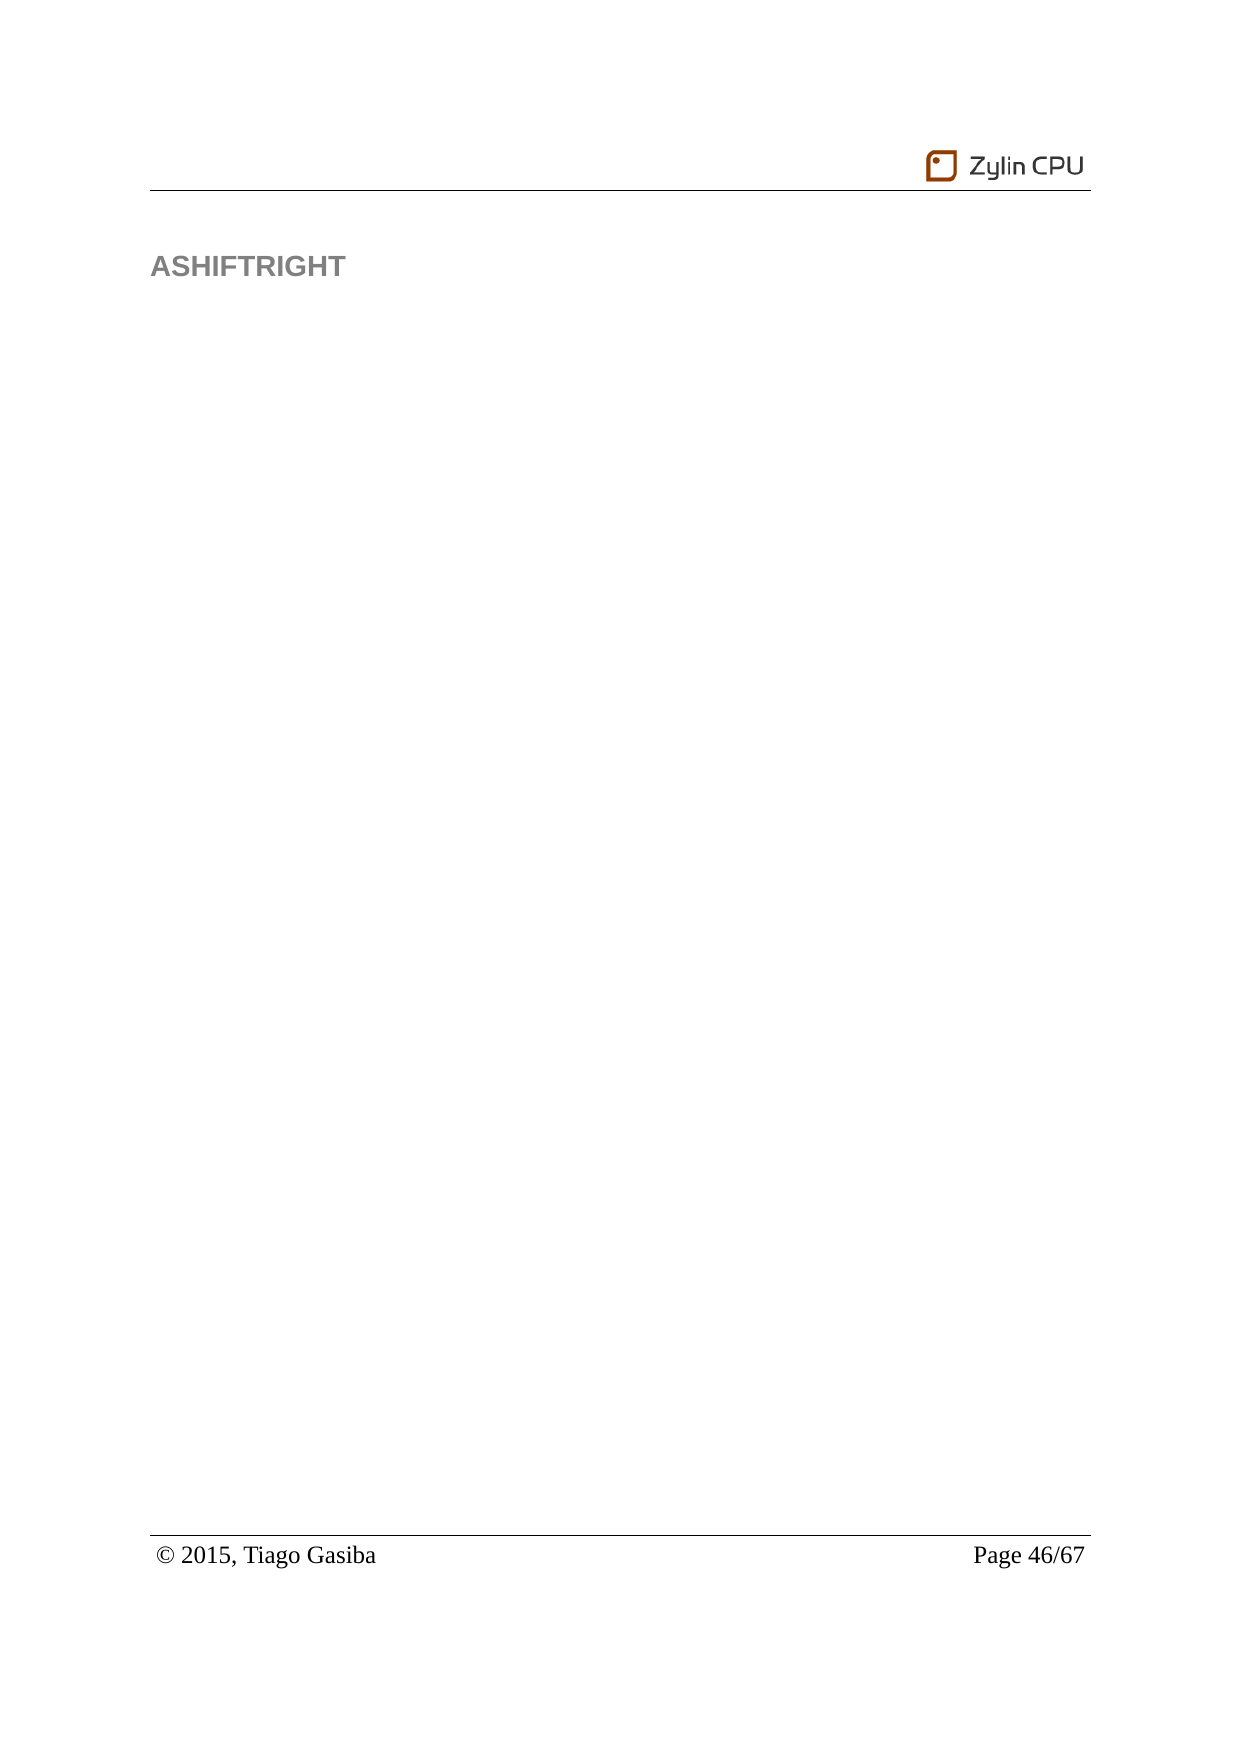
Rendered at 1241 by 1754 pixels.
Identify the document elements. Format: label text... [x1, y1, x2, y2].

subtitle ASHIFTRIGHT [150, 249, 1091, 283]
picture [922, 148, 1151, 185]
